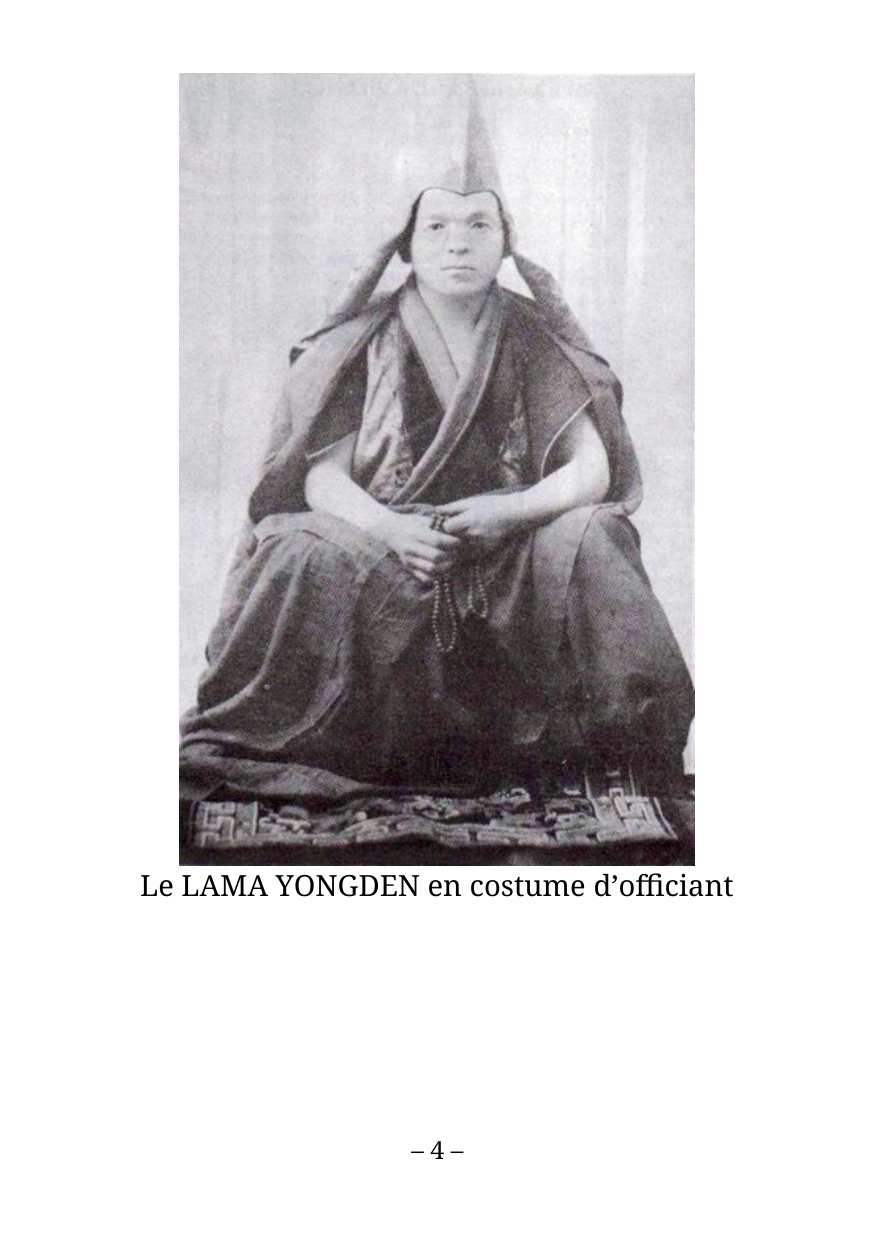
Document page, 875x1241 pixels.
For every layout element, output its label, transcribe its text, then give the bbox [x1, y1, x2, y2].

text Le LAMA YONGDEN en costume d’officiant [74, 866, 800, 905]
picture [179, 73, 695, 866]
